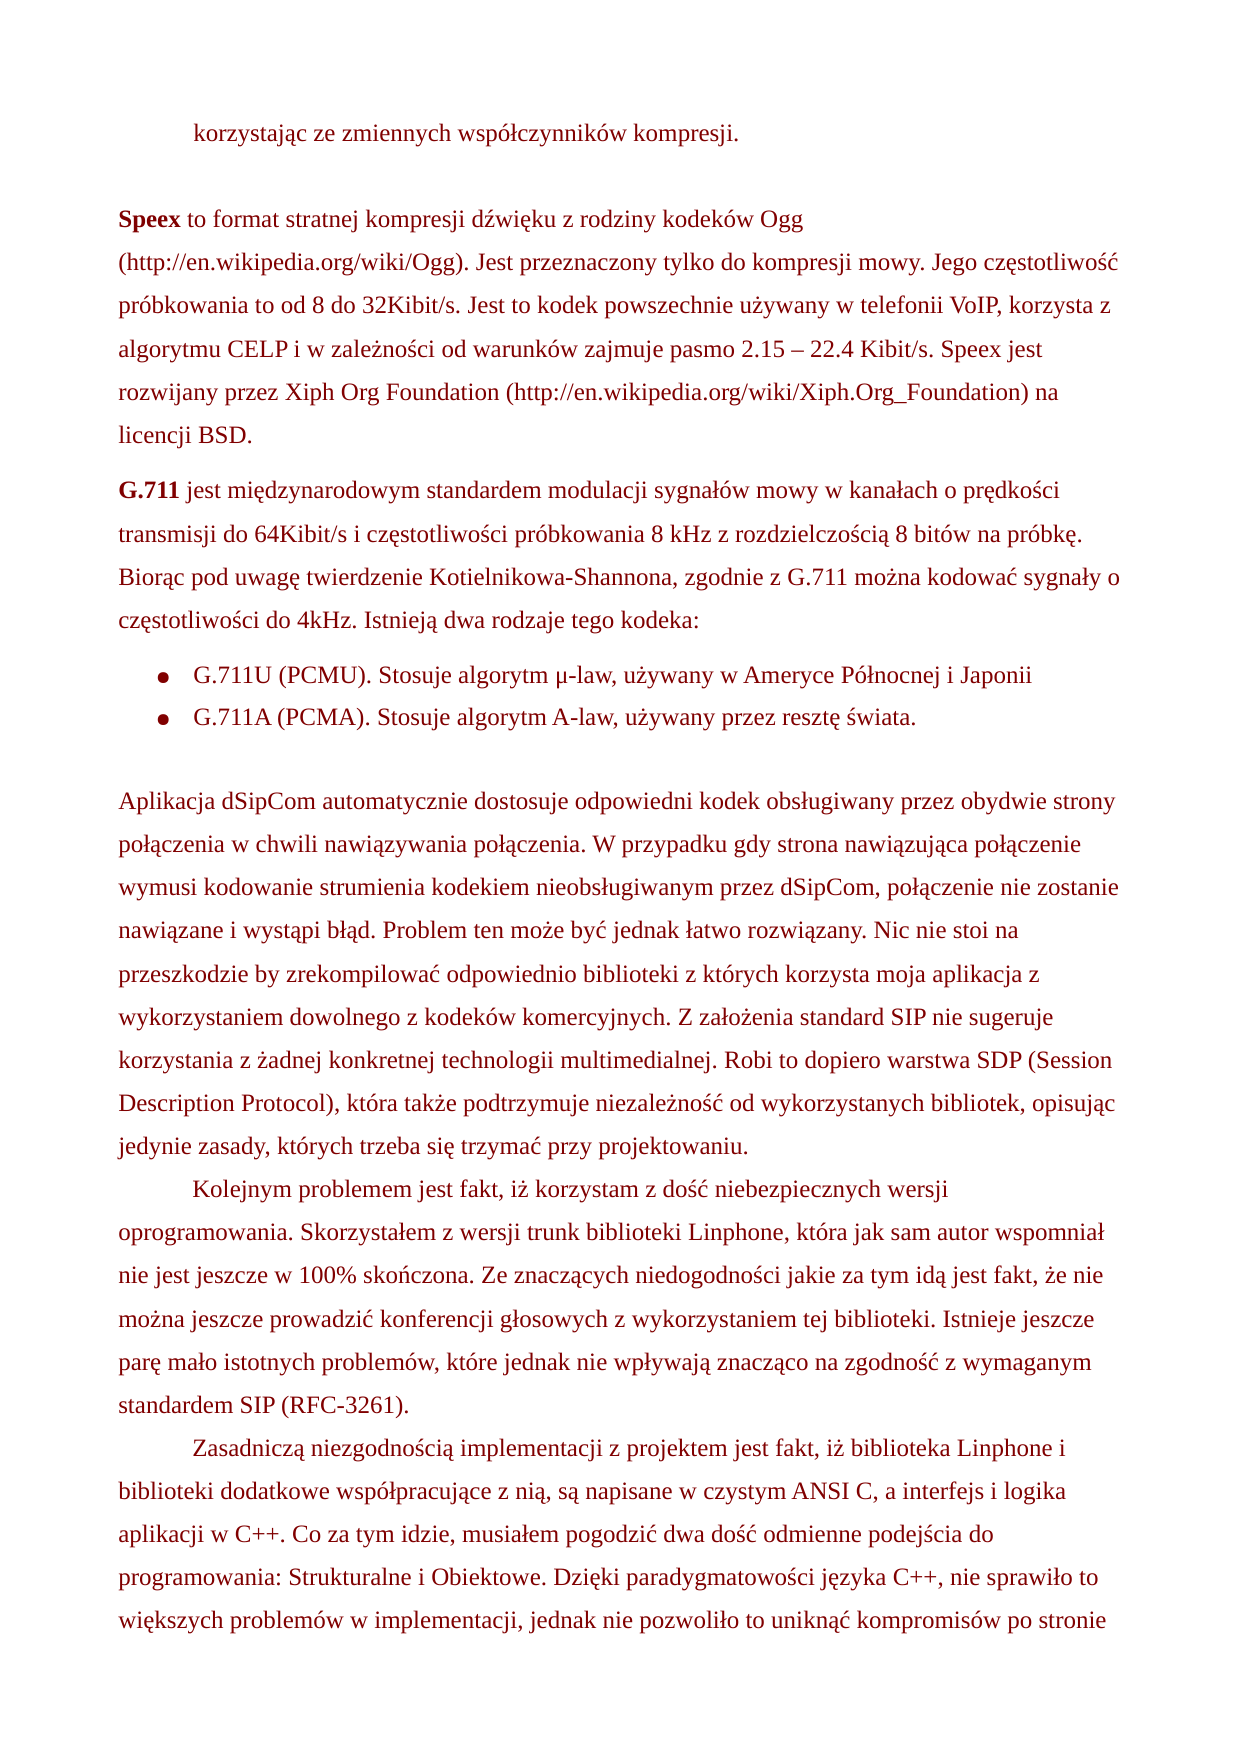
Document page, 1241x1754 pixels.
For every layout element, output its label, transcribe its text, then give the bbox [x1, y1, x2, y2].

list G.711U (PCMU). Stosuje algorytm μ-law, używany w Ameryce Północnej i Japonii [156, 661, 1122, 689]
text Zasadniczą niezgodnością implementacji z projektem jest fakt, iż biblioteka Linphone i biblioteki dodatkowe współpracujące z nią, są napisane w czystym ANSI C, a interfejs i logika aplikacji w C++. Co za tym idzie, musiałem pogodzić dwa dość odmienne podejścia do programowania: Strukturalne i Obiektowe. Dzięki paradygmatowości języka C++, nie sprawiło to większych problemów w implementacji, jednak nie pozwoliło to uniknąć kompromisów po stronie [118, 1433, 1122, 1634]
list korzystając ze zmiennych współczynników kompresji. [156, 118, 1122, 147]
text Speex to format stratnej kompresji dźwięku z rodziny kodeków Ogg (http://en.wikipedia.org/wiki/Ogg). Jest przeznaczony tylko do kompresji mowy. Jego częstotliwość próbkowania to od 8 do 32Kibit/s. Jest to kodek powszechnie używany w telefonii VoIP, korzysta z algorytmu CELP i w zależności od warunków zajmuje pasmo 2.15 – 22.4 Kibit/s. Speex jest rozwijany przez Xiph Org Foundation (http://en.wikipedia.org/wiki/Xiph.Org_Foundation) na licencji BSD. [118, 204, 1122, 449]
text Kolejnym problemem jest fakt, iż korzystam z dość niebezpiecznych wersji oprogramowania. Skorzystałem z wersji trunk biblioteki Linphone, która jak sam autor wspomniał nie jest jeszcze w 100% skończona. Ze znaczących niedogodności jakie za tym idą jest fakt, że nie można jeszcze prowadzić konferencji głosowych z wykorzystaniem tej biblioteki. Istnieje jeszcze parę mało istotnych problemów, które jednak nie wpływają znacząco na zgodność z wymaganym standardem SIP (RFC-3261). [118, 1174, 1122, 1419]
text G.711 jest międzynarodowym standardem modulacji sygnałów mowy w kanałach o prędkości transmisji do 64Kibit/s i częstotliwości próbkowania 8 kHz z rozdzielczością 8 bitów na próbkę. Biorąc pod uwagę twierdzenie Kotielnikowa-Shannona, zgodnie z G.711 można kodować sygnały o częstotliwości do 4kHz. Istnieją dwa rodzaje tego kodeka: [118, 476, 1122, 634]
text Aplikacja dSipCom automatycznie dostosuje odpowiedni kodek obsługiwany przez obydwie strony połączenia w chwili nawiązywania połączenia. W przypadku gdy strona nawiązująca połączenie wymusi kodowanie strumienia kodekiem nieobsługiwanym przez dSipCom, połączenie nie zostanie nawiązane i wystąpi błąd. Problem ten może być jednak łatwo rozwiązany. Nic nie stoi na przeszkodzie by zrekompilować odpowiednio biblioteki z których korzysta moja aplikacja z wykorzystaniem dowolnego z kodeków komercyjnych. Z założenia standard SIP nie sugeruje korzystania z żadnej konkretnej technologii multimedialnej. Robi to dopiero warstwa SDP (Session Description Protocol), która także podtrzymuje niezależność od wykorzystanych bibliotek, opisując jedynie zasady, których trzeba się trzymać przy projektowaniu. [118, 786, 1122, 1160]
list G.711A (PCMA). Stosuje algorytm A-law, używany przez resztę świata. [156, 702, 1122, 731]
